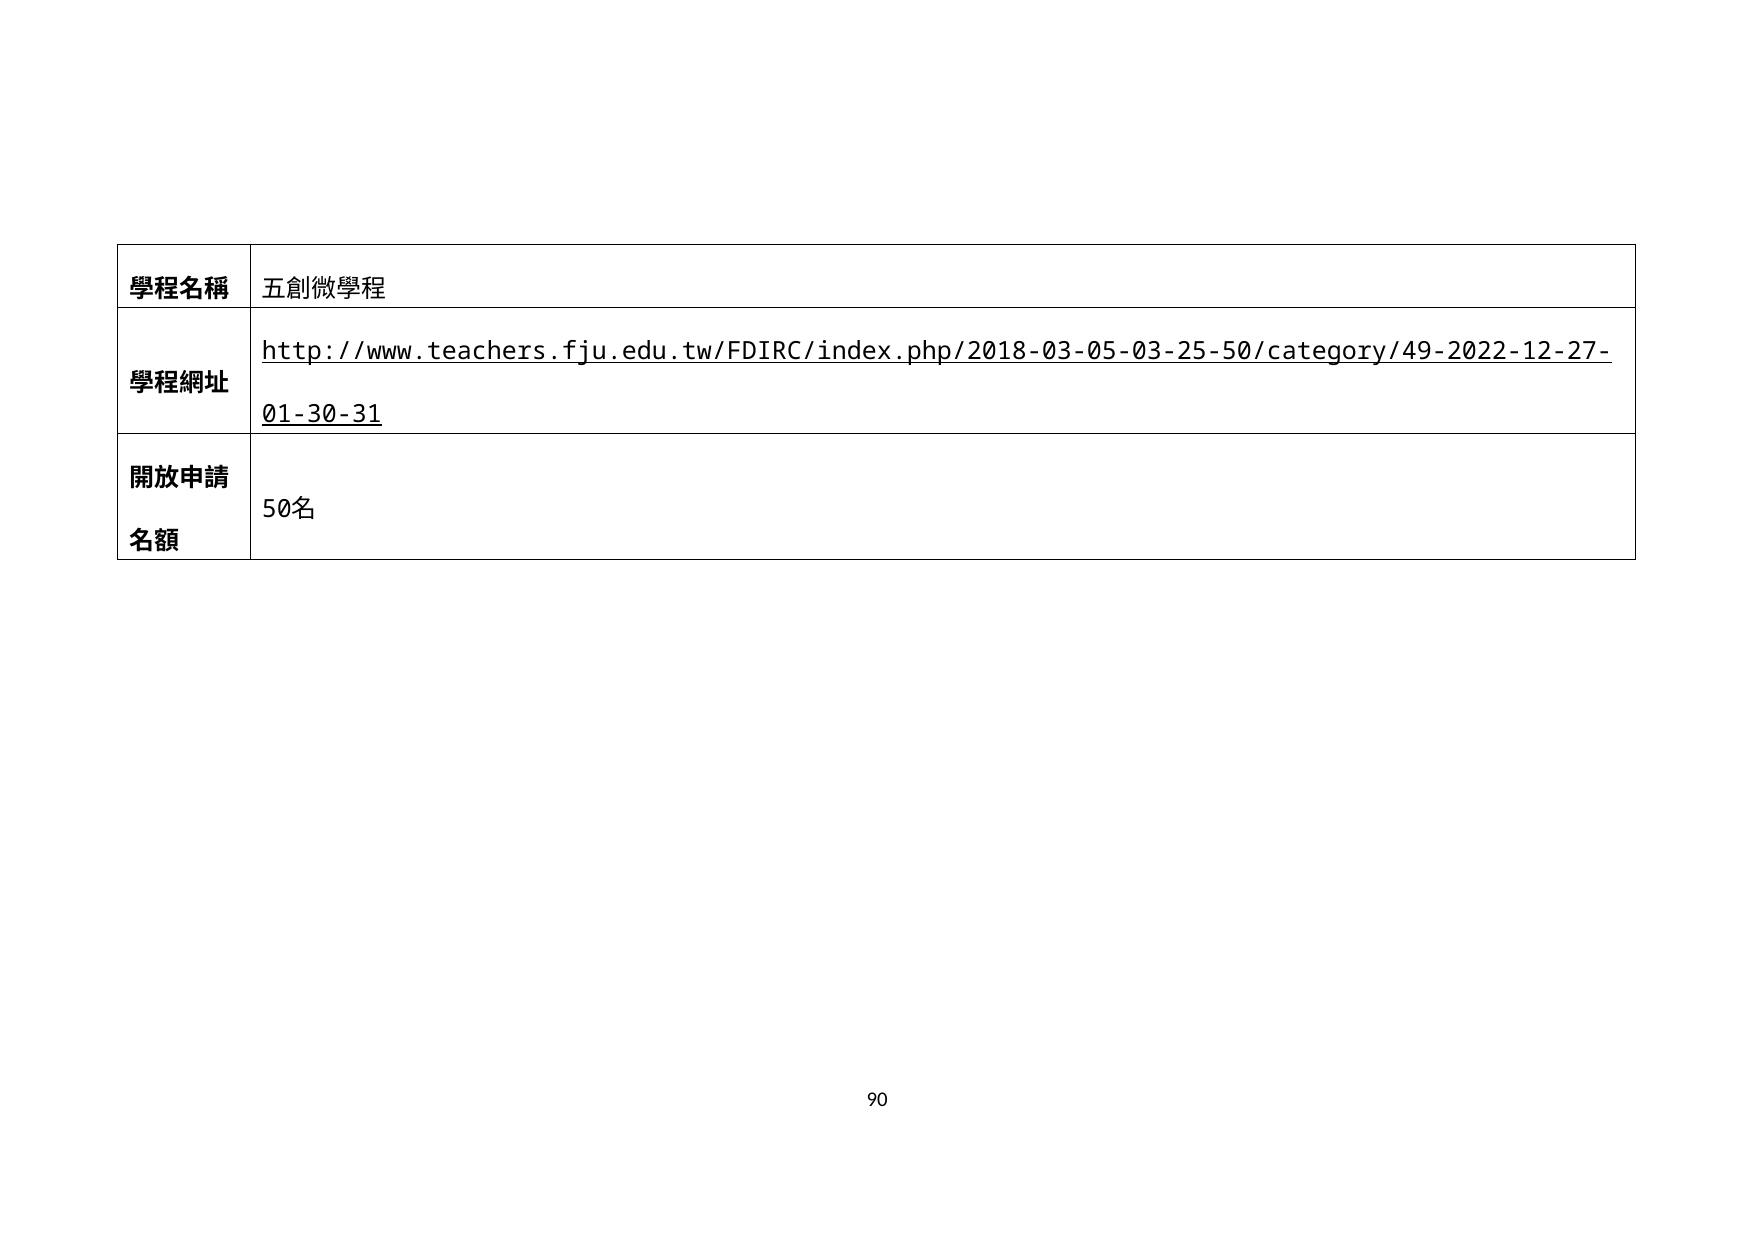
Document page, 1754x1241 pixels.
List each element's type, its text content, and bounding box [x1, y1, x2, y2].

table_cell http://www.teachers.fju.edu.tw/FDIRC/index.php/2018-03-05-03-25-50/category/49-2022-12-27-01-30-31 [251, 308, 1635, 433]
table_cell 學程網址 [118, 308, 250, 433]
table_header 學程名稱 [118, 245, 250, 307]
table_cell 50名 [251, 434, 1635, 559]
table_header 五創微學程 [251, 245, 1635, 307]
table_cell 開放申請名額 [118, 434, 250, 559]
